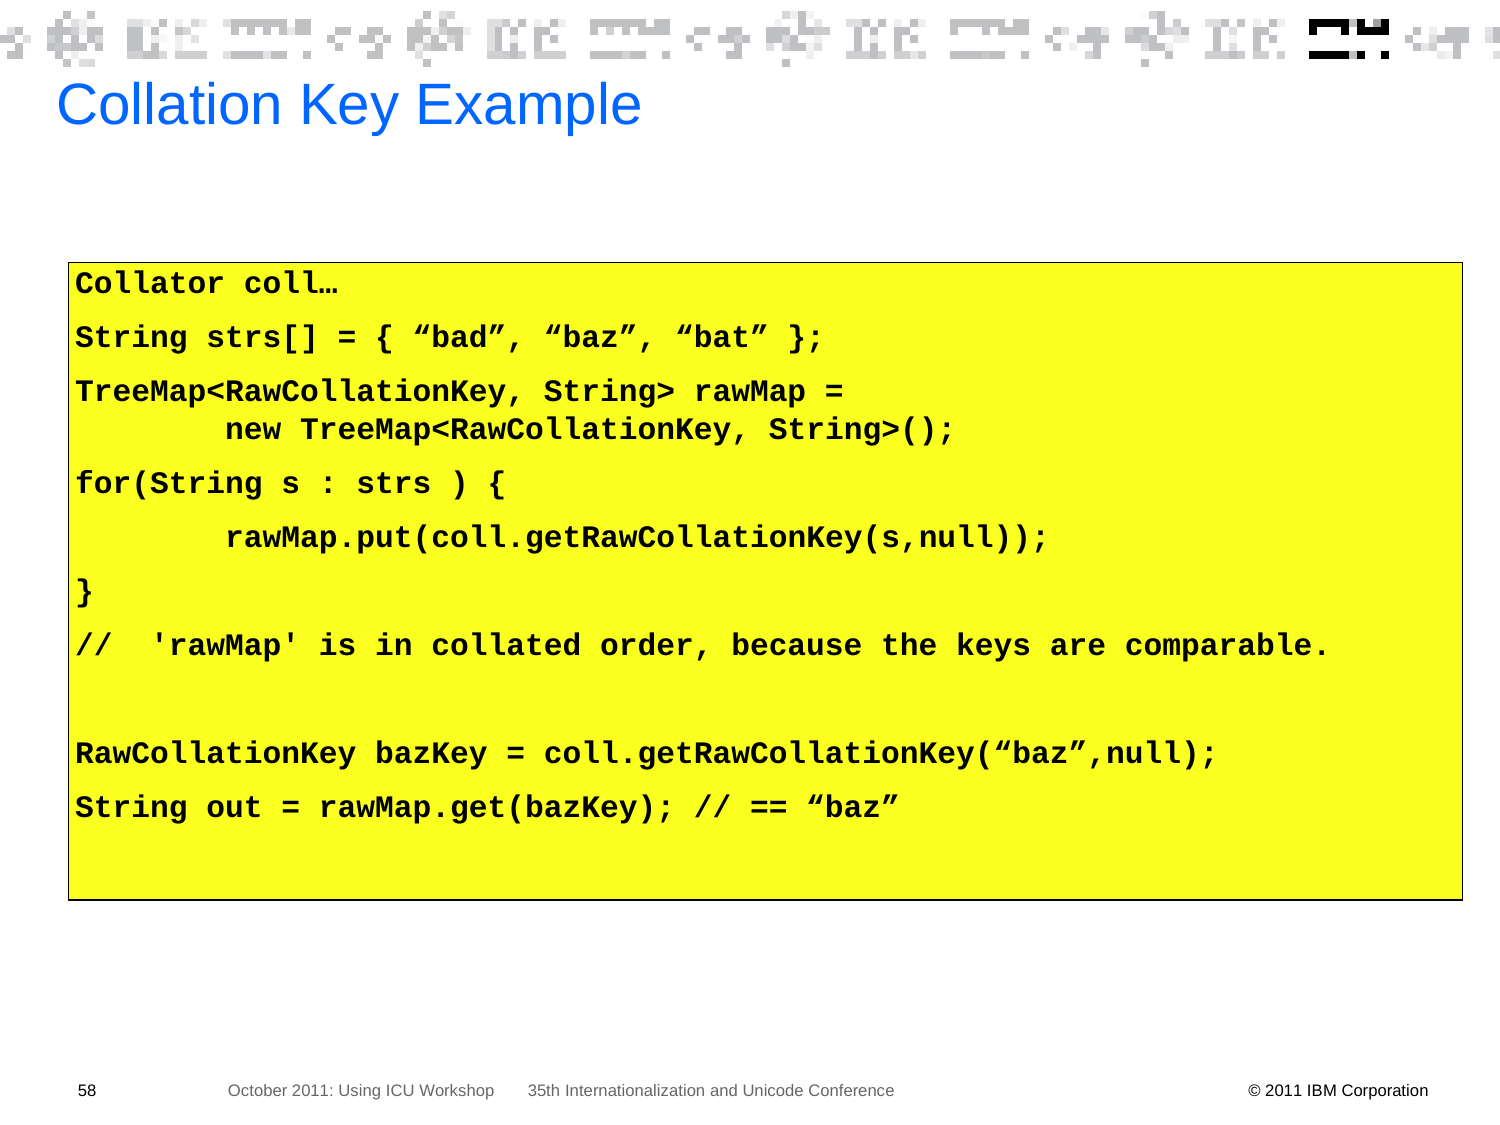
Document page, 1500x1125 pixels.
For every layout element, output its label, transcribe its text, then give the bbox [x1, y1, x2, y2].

picture [0, 0, 1500, 1066]
text_box Collator coll… String strs[] = { “bad”, “baz”, “bat” }; TreeMap<RawCollationKey, String> rawMap = new TreeMap<RawCollationKey, String>(); for(String s : strs ) { rawMap.put(coll.getRawCollationKey(s,null)); } // 'rawMap' is in collated order, because the keys are comparable. RawCollationKey bazKey = coll.getRawCollationKey(“baz”,null); String out = rawMap.get(bazKey); // == “baz” [68, 262, 1463, 900]
title Collation Key Example [41, 66, 1467, 172]
